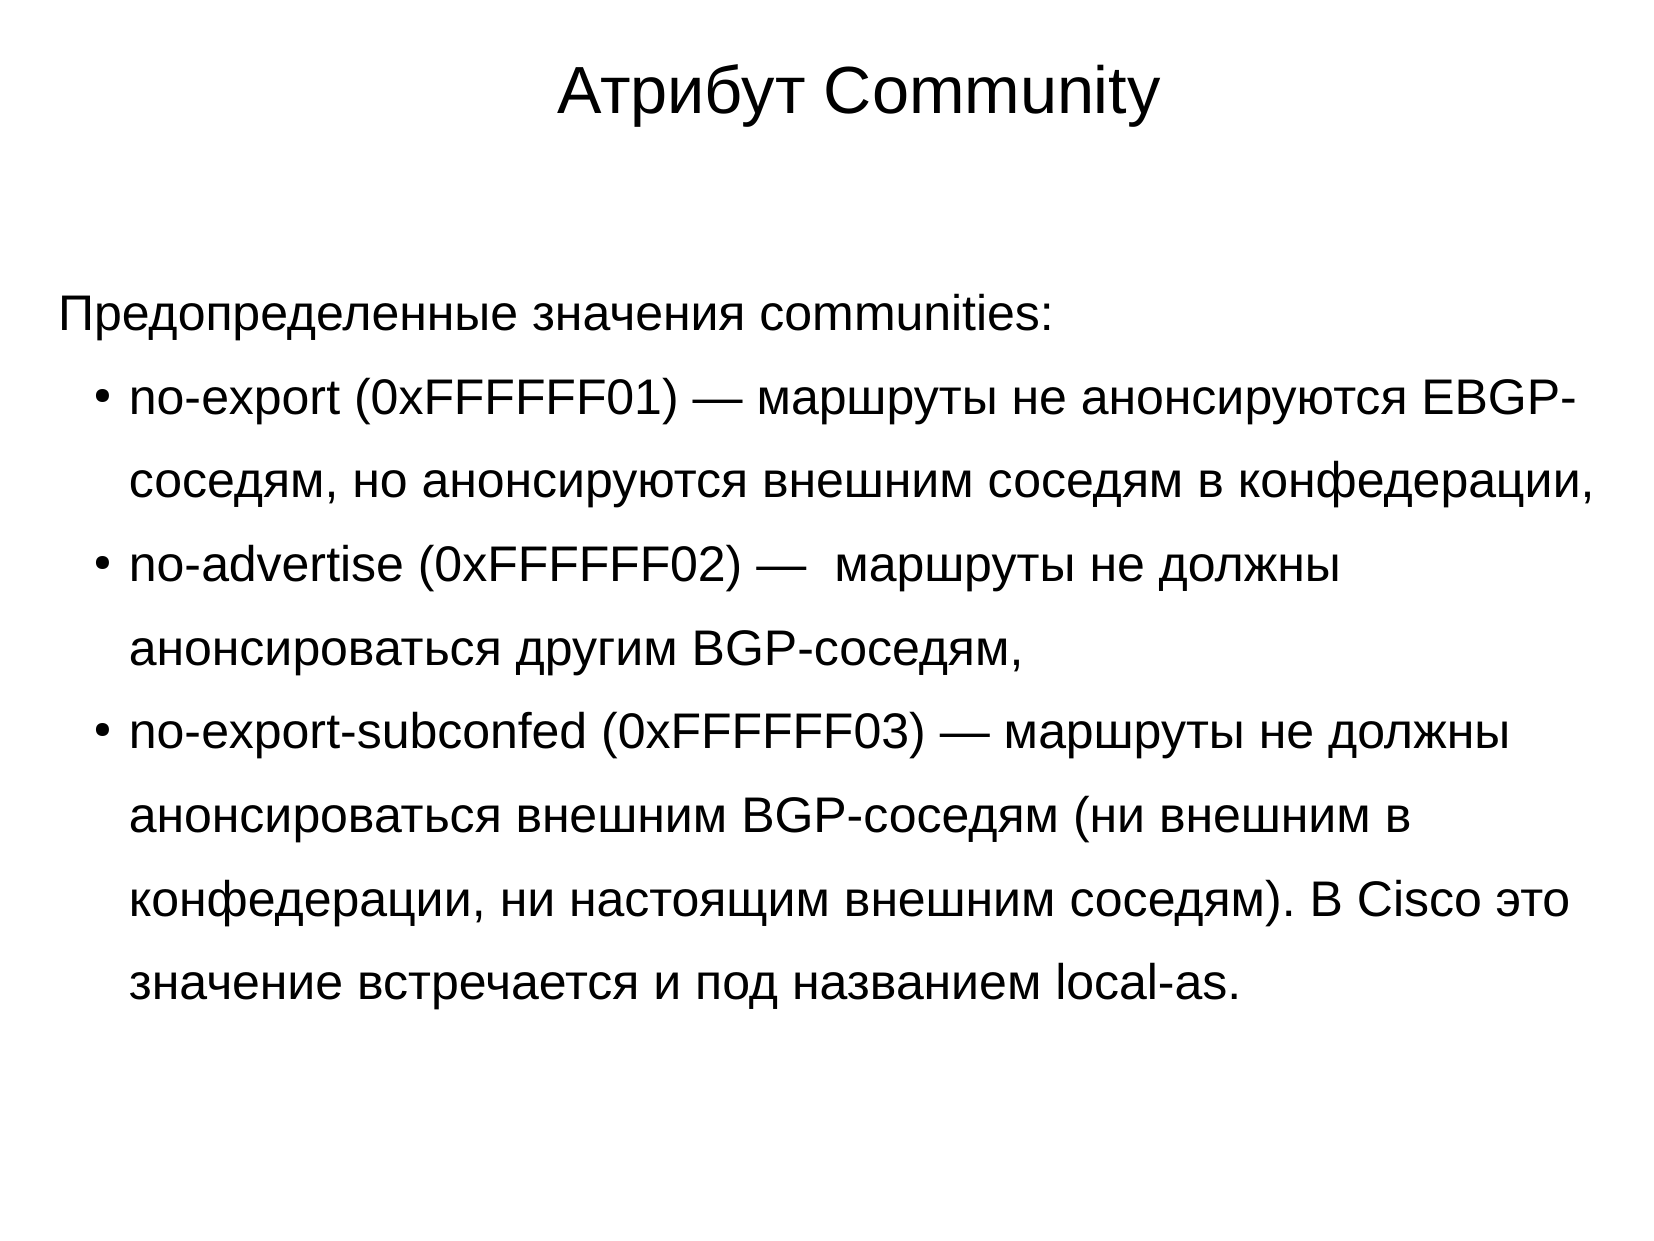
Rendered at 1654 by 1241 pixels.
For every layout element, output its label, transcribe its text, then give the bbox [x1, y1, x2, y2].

title Атрибут Community [82, 48, 1613, 133]
text_box Предопределенные значения communities: no-export (0xFFFFFF01) — маршруты не анонсируются EBGP-соседям, но анонсируются внешним соседям в конфедерации, no-advertise (0xFFFFFF02) — маршруты не должны анонсироваться другим BGP-соседям, no-export-subconfed (0xFFFFFF03) — маршруты не должны анонсироваться внешним BGP-соседям (ни внешним в конфедерации, ни настоящим внешним соседям). В Cisco это значение встречается и под названием local-as. [58, 151, 1613, 1201]
